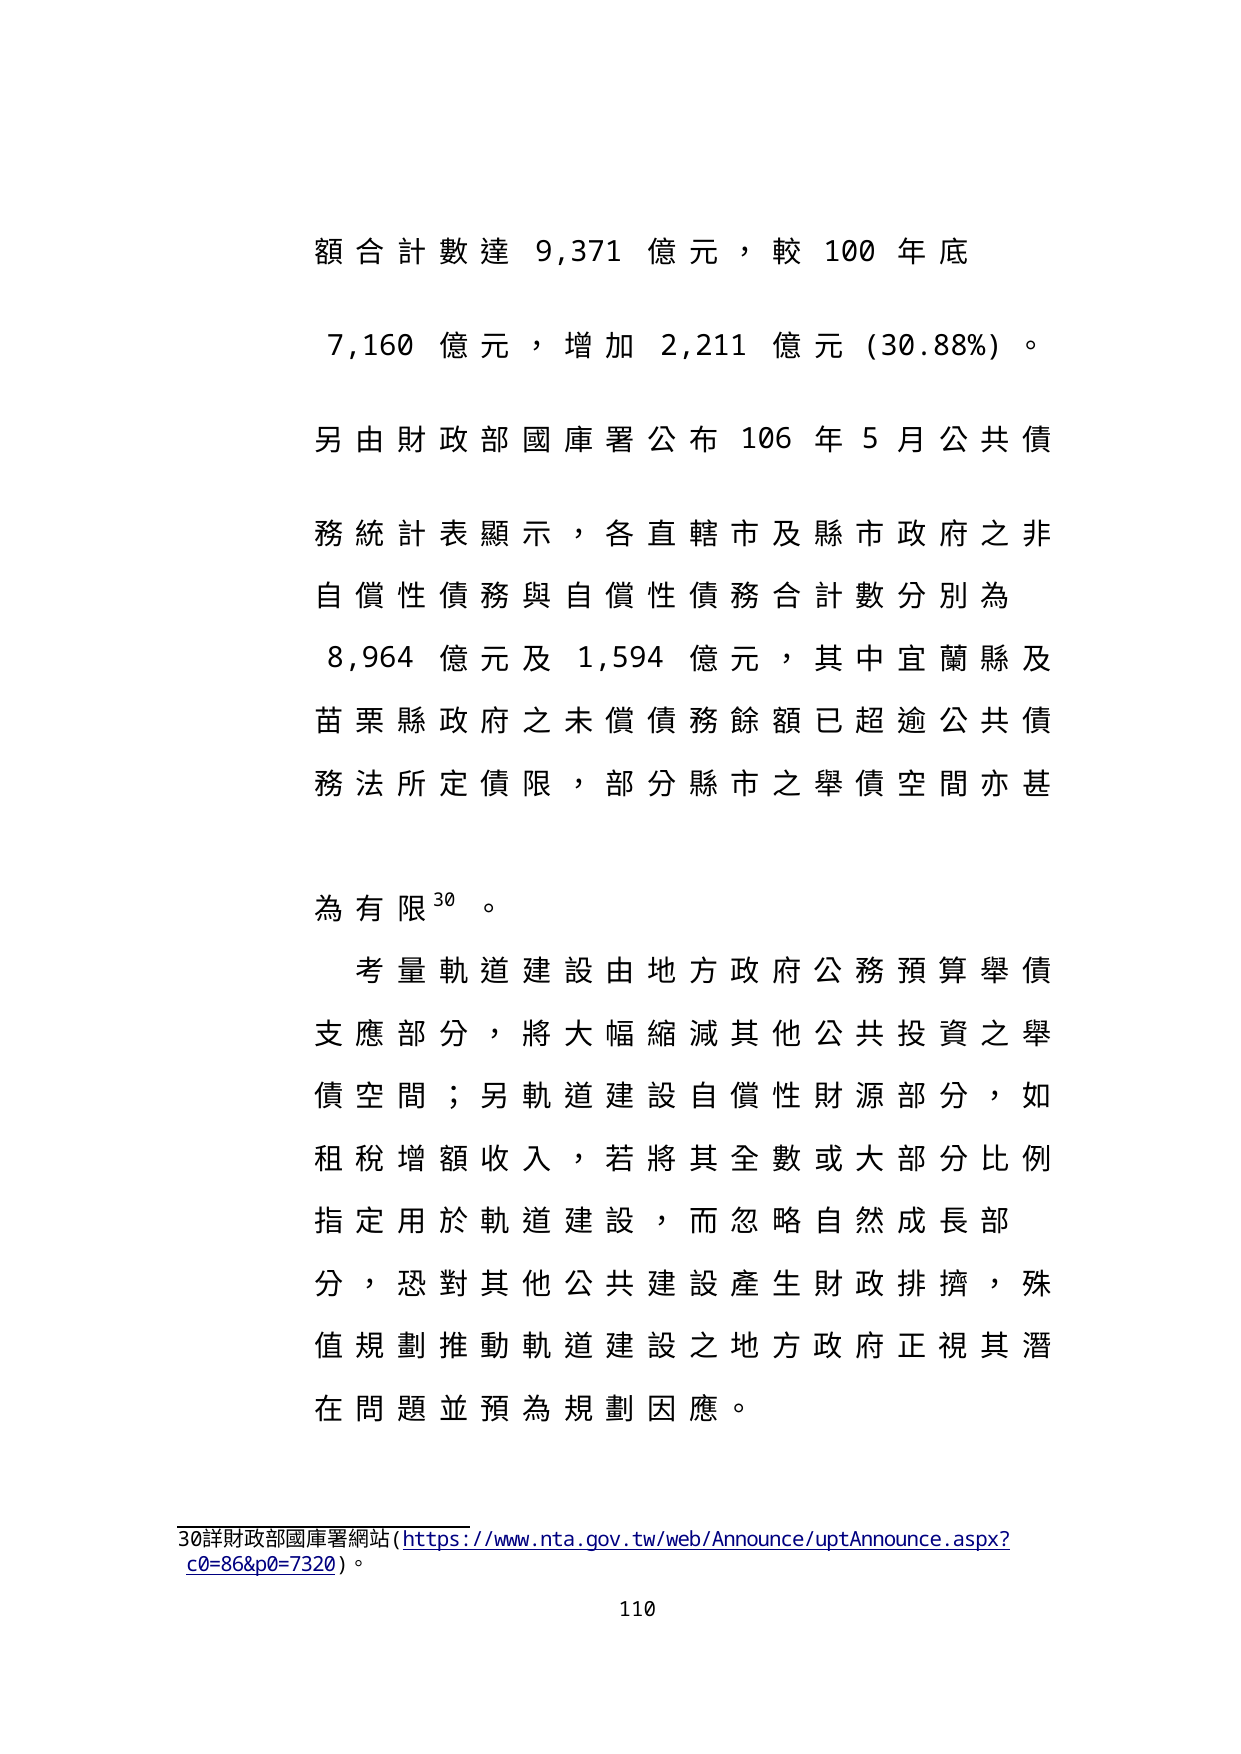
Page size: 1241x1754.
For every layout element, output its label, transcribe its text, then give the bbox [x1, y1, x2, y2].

text 考量軌道建設由地方政府公務預算舉債支應部分，將大幅縮減其他公共投資之舉債空間；另軌道建設自償性財源部分，如租稅增額收入，若將其全數或大部分比例指定用於軌道建設，而忽略自然成長部分，恐對其他公共建設產生財政排擠，殊值規劃推動軌道建設之地方政府正視其潛在問題並預為規劃因應。 [271, 927, 1058, 1427]
text 詳財政部國庫署網站(https://www.nta.gov.tw/web/Announce/uptAnnounce.aspx?c0=86&p0=7320)。 [177, 1527, 1063, 1577]
text 額合計數達9,371億元，較100年底7,160億元，增加2,211億元(30.88%)。另由財政部國庫署公布106年5月公共債務統計表顯示，各直轄市及縣市政府之非自償性債務與自償性債務合計數分別為8,964億元及1,594億元，其中宜蘭縣及苗栗縣政府之未償債務餘額已超逾公共債務法所定債限，部分縣市之舉債空間亦甚為有限。 [271, 177, 1058, 927]
